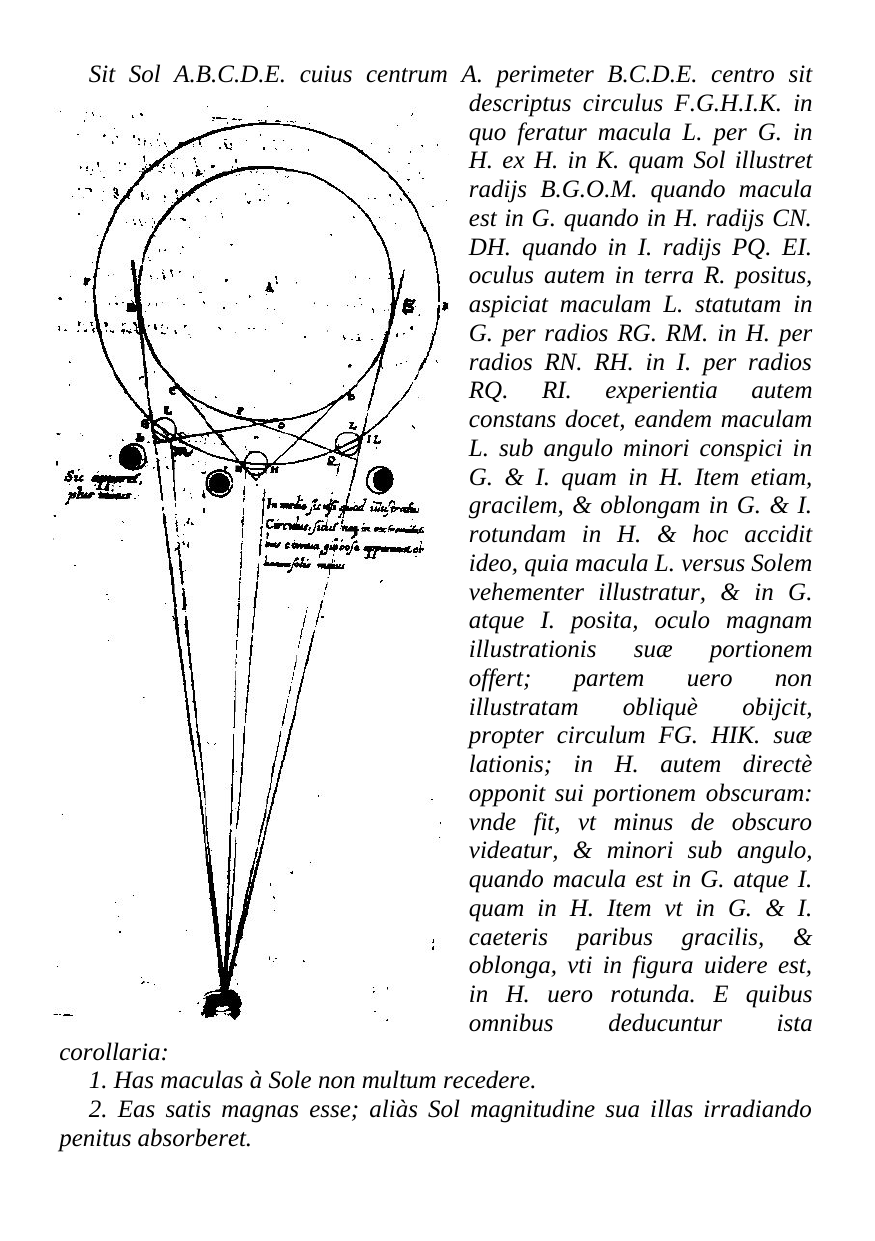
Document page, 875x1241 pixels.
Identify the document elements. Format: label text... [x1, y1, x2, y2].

text Sit Sol A.B.C.D.E. cuius centrum A. perimeter B.C.D.E. centro sit descriptus circulus F.G.H.I.K. in quo feratur macula L. per G. in H. ex H. in K. quam Sol illustret radijs B.G.O.M. quando macula est in G. quando in H. radijs CN. DH. quando in I. radijs PQ. EI. oculus autem in terra R. positus, aspiciat maculam L. statutam in G. per radios RG. RM. in H. per radios RN. RH. in I. per radios RQ. RI. experientia autem constans docet, eandem maculam L. sub angulo minori conspici in G. & I. quam in H. Item etiam, gracilem, & oblongam in G. & I. rotundam in H. & hoc accidit ideo, quia macula L. versus Solem vehementer illustratur, & in G. atque I. posita, oculo magnam illustrationis suæ portionem offert; partem uero non illustratam obliquè obijcit, propter circulum FG. HIK. suæ lationis; in H. autem directè opponit sui portionem obscuram: vnde fit, vt minus de obscuro videatur, & minori sub angulo, quando macula est in G. atque I. quam in H. Item vt in G. & I. caeteris paribus gracilis, & oblonga, vti in figura uidere est, in H. uero rotunda. E quibus omnibus deducuntur ista corollaria: [52, 59, 815, 1065]
picture [53, 106, 449, 1022]
text 1. Has maculas à Sole non multum recedere. [59, 1065, 815, 1094]
text 2. Eas satis magnas esse; aliàs Sol magnitudine sua illas irradiando penitus absorberet. [59, 1094, 815, 1152]
